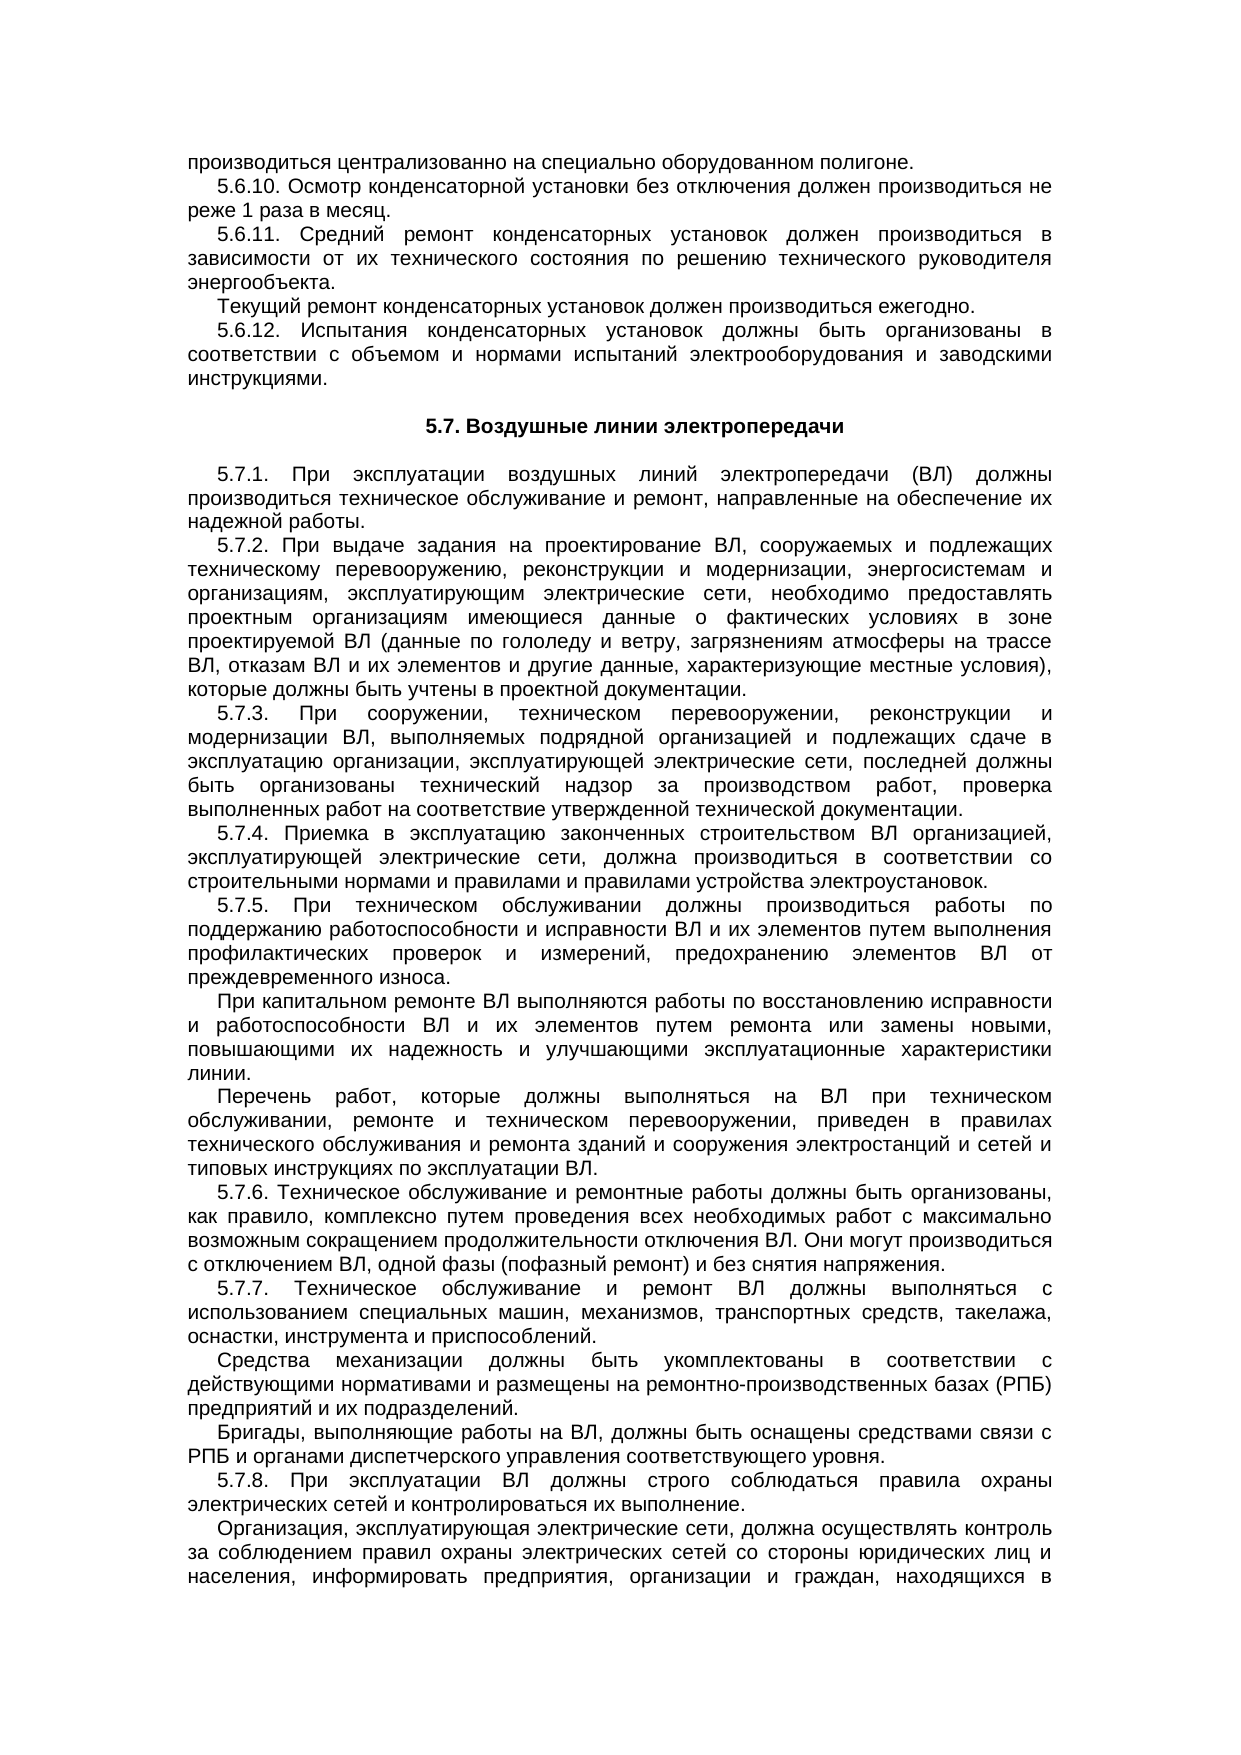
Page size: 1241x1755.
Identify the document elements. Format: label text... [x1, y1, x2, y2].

text 5.7.4. Приемка в эксплуатацию законченных строительством ВЛ организацией, эксплуатирующей электрические сети, должна производиться в соответствии со строительными нормами и правилами и правилами устройства электроустановок. [187, 821, 1053, 893]
text 5.6.12. Испытания конденсаторных установок должны быть организованы в соответствии с объемом и нормами испытаний электрооборудования и заводскими инструкциями. [187, 318, 1053, 389]
text Перечень работ, которые должны выполняться на ВЛ при техническом обслуживании, ремонте и техническом перевооружении, приведен в правилах технического обслуживания и ремонта зданий и сооружения электростанций и сетей и типовых инструкциях по эксплуатации ВЛ. [187, 1084, 1053, 1180]
text 5.7.5. При техническом обслуживании должны производиться работы по поддержанию работоспособности и исправности ВЛ и их элементов путем выполнения профилактических проверок и измерений, предохранению элементов ВЛ от преждевременного износа. [187, 893, 1053, 988]
text 5.7. Воздушные линии электропередачи [187, 413, 1053, 437]
text Организация, эксплуатирующая электрические сети, должна осуществлять контроль за соблюдением правил охраны электрических сетей со стороны юридических лиц и населения, информировать предприятия, организации и граждан, находящихся в [187, 1516, 1053, 1587]
text 5.6.10. Осмотр конденсаторной установки без отключения должен производиться не реже 1 раза в месяц. [187, 174, 1053, 222]
text Текущий ремонт конденсаторных установок должен производиться ежегодно. [187, 294, 1053, 318]
text 5.7.3. При сооружении, техническом перевооружении, реконструкции и модернизации ВЛ, выполняемых подрядной организацией и подлежащих сдаче в эксплуатацию организации, эксплуатирующей электрические сети, последней должны быть организованы технический надзор за производством работ, проверка выполненных работ на соответствие утвержденной технической документации. [187, 701, 1053, 821]
text 5.7.7. Техническое обслуживание и ремонт ВЛ должны выполняться с использованием специальных машин, механизмов, транспортных средств, такелажа, оснастки, инструмента и приспособлений. [187, 1276, 1053, 1348]
text 5.7.2. При выдаче задания на проектирование ВЛ, сооружаемых и подлежащих техническому перевооружению, реконструкции и модернизации, энергосистемам и организациям, эксплуатирующим электрические сети, необходимо предоставлять проектным организациям имеющиеся данные о фактических условиях в зоне проектируемой ВЛ (данные по гололеду и ветру, загрязнениям атмосферы на трассе ВЛ, отказам ВЛ и их элементов и другие данные, характеризующие местные условия), которые должны быть учтены в проектной документации. [187, 533, 1053, 701]
text 5.7.6. Техническое обслуживание и ремонтные работы должны быть организованы, как правило, комплексно путем проведения всех необходимых работ с максимально возможным сокращением продолжительности отключения ВЛ. Они могут производиться с отключением ВЛ, одной фазы (пофазный ремонт) и без снятия напряжения. [187, 1180, 1053, 1276]
text 5.7.1. При эксплуатации воздушных линий электропередачи (ВЛ) должны производиться техническое обслуживание и ремонт, направленные на обеспечение их надежной работы. [187, 461, 1053, 533]
text При капитальном ремонте ВЛ выполняются работы по восстановлению исправности и работоспособности ВЛ и их элементов путем ремонта или замены новыми, повышающими их надежность и улучшающими эксплуатационные характеристики линии. [187, 988, 1053, 1084]
text Бригады, выполняющие работы на ВЛ, должны быть оснащены средствами связи с РПБ и органами диспетчерского управления соответствующего уровня. [187, 1420, 1053, 1468]
text производиться централизованно на специально оборудованном полигоне. [187, 150, 1053, 174]
text 5.6.11. Средний ремонт конденсаторных установок должен производиться в зависимости от их технического состояния по решению технического руководителя энергообъекта. [187, 222, 1053, 294]
text 5.7.8. При эксплуатации ВЛ должны строго соблюдаться правила охраны электрических сетей и контролироваться их выполнение. [187, 1468, 1053, 1516]
text Средства механизации должны быть укомплектованы в соответствии с действующими нормативами и размещены на ремонтно-производственных базах (РПБ) предприятий и их подразделений. [187, 1348, 1053, 1420]
